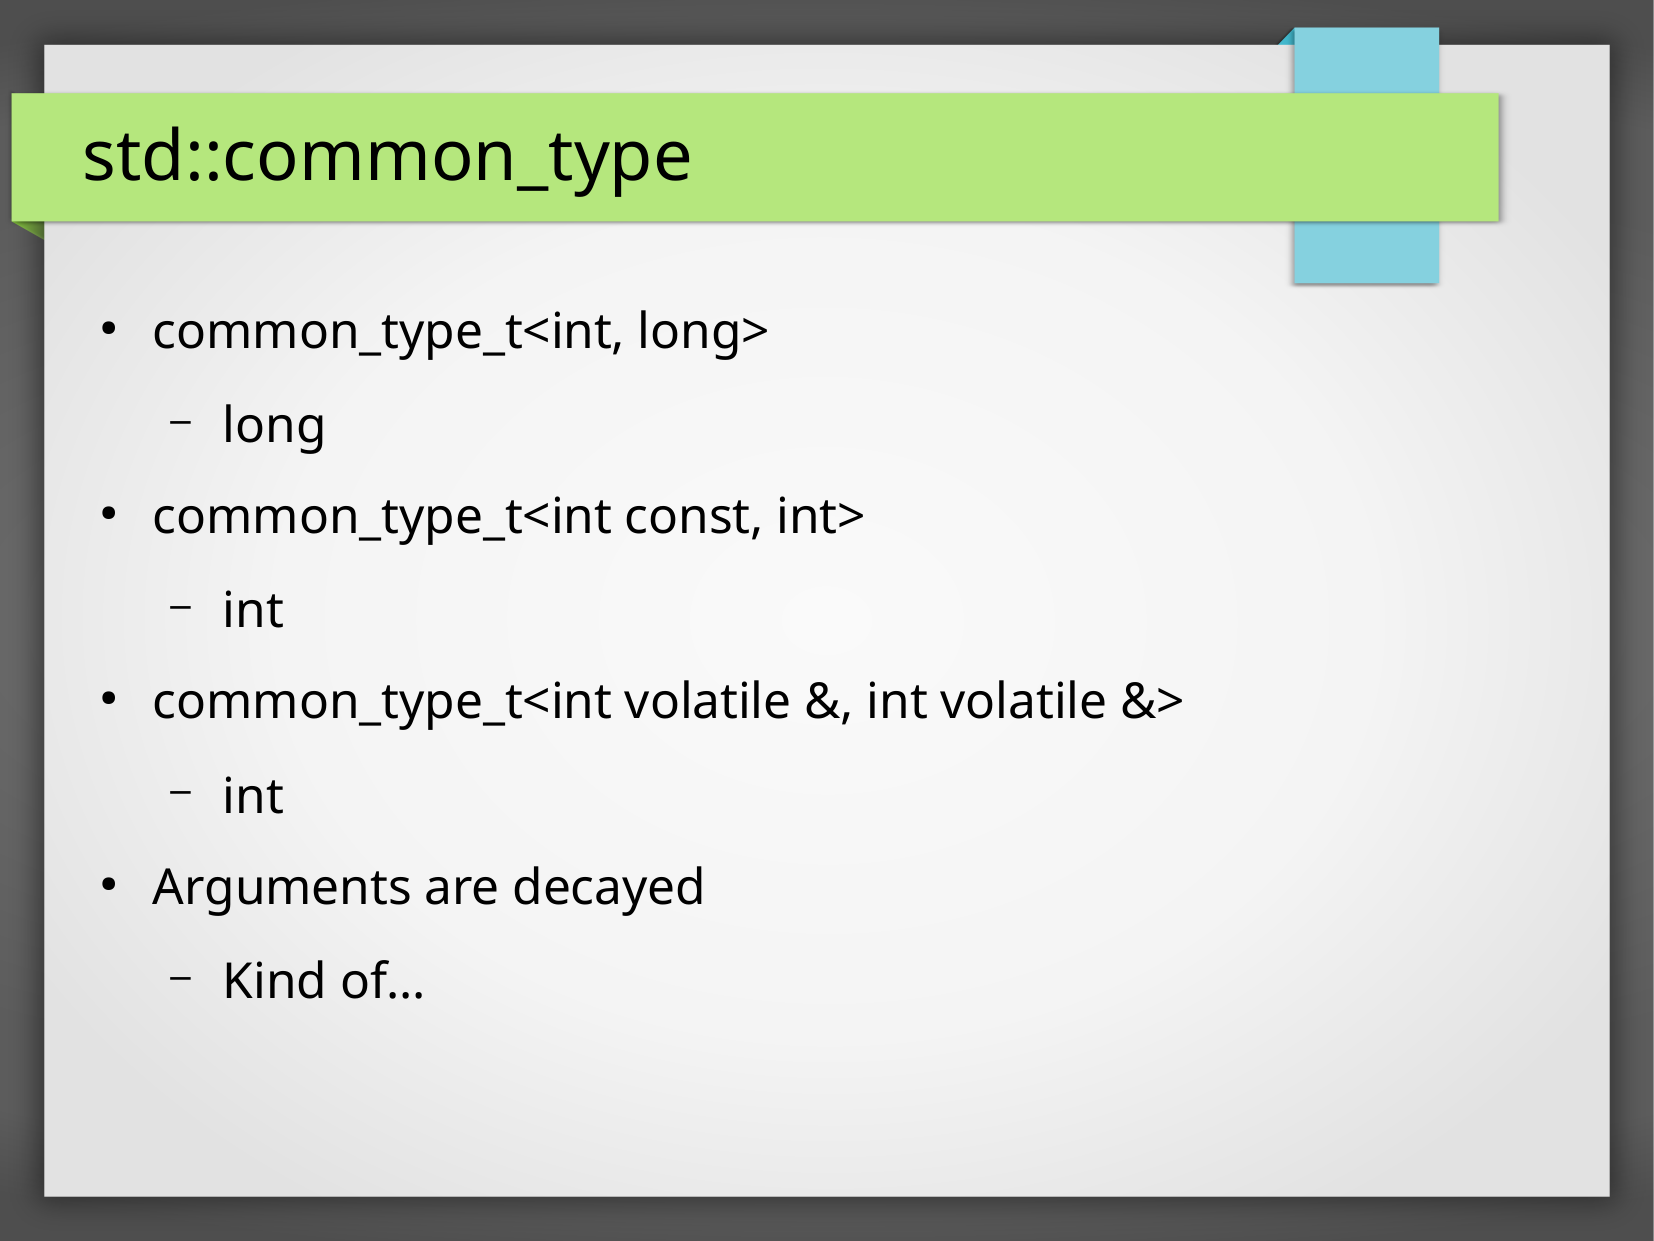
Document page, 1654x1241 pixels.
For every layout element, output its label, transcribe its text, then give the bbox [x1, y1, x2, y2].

list common_type_t<int, long> long common_type_t<int const, int> int common_type_t<int volatile &, int volatile &> int Arguments are decayed Kind of... [82, 295, 1571, 1015]
picture [0, 0, 1654, 1241]
title std::common_type [82, 94, 1264, 213]
